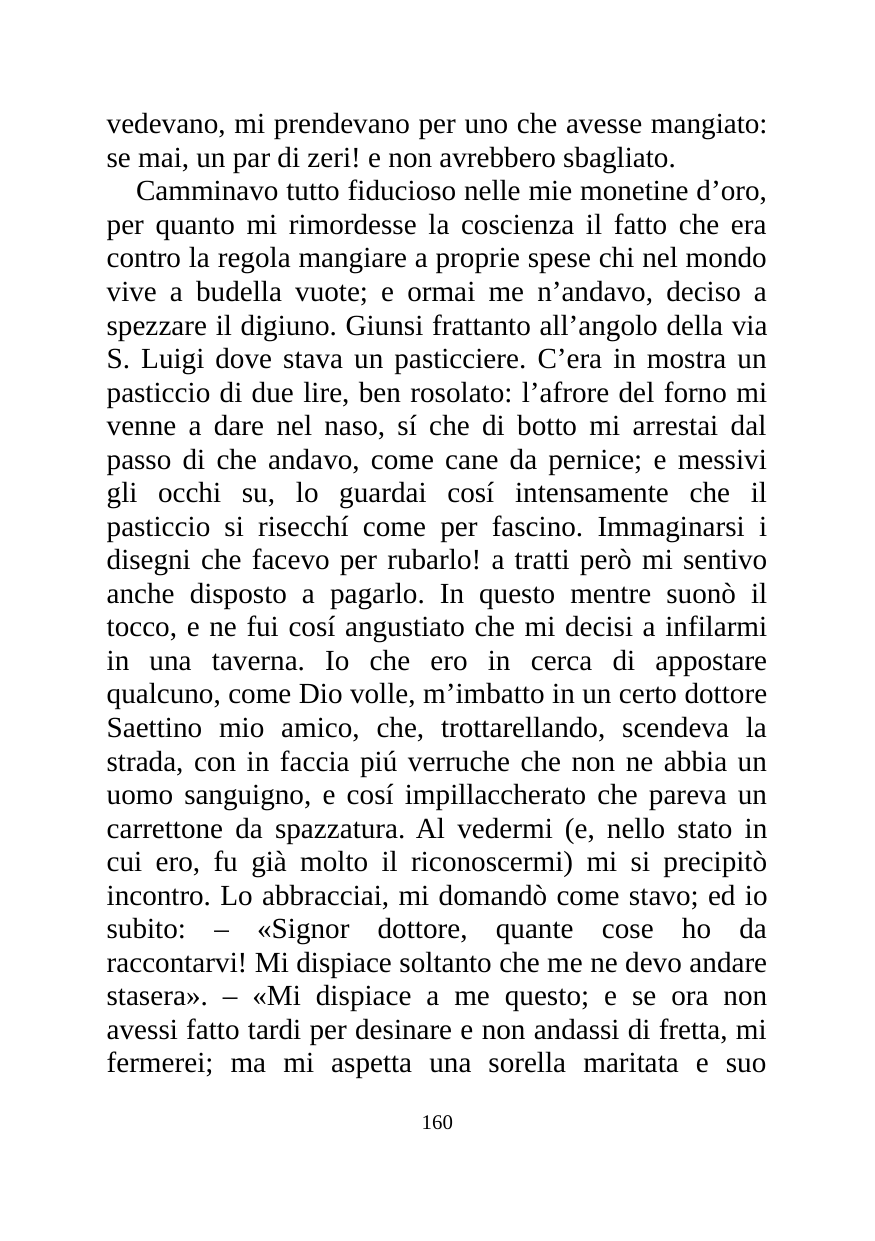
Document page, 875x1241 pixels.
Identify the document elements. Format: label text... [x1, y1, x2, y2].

text vedevano, mi prendevano per uno che avesse mangiato: se mai, un par di zeri! e non avrebbero sbagliato. [106, 106, 768, 173]
text Camminavo tutto fiducioso nelle mie monetine d’oro, per quanto mi rimordesse la coscienza il fatto che era contro la regola mangiare a proprie spese chi nel mondo vive a budella vuote; e ormai me n’andavo, deciso a spezzare il digiuno. Giunsi frattanto all’angolo della via S. Luigi dove stava un pasticciere. C’era in mostra un pasticcio di due lire, ben rosolato: l’afrore del forno mi venne a dare nel naso, sí che di botto mi arrestai dal passo di che andavo, come cane da pernice; e messivi gli occhi su, lo guardai cosí intensamente che il pasticcio si risecchí come per fascino. Immaginarsi i disegni che facevo per rubarlo! a tratti però mi sentivo anche disposto a pagarlo. In questo mentre suonò il tocco, e ne fui cosí angustiato che mi decisi a infilarmi in una taverna. Io che ero in cerca di appostare qualcuno, come Dio volle, m’imbatto in un certo dottore Saettino mio amico, che, trottarellando, scendeva la strada, con in faccia piú verruche che non ne abbia un uomo sanguigno, e cosí impillaccherato che pareva un carrettone da spazzatura. Al vedermi (e, nello stato in cui ero, fu già molto il riconoscermi) mi si precipitò incontro. Lo abbracciai, mi domandò come stavo; ed io subito: – «Signor dottore, quante cose ho da raccontarvi! Mi dispiace soltanto che me ne devo andare stasera». – «Mi dispiace a me questo; e se ora non avessi fatto tardi per desinare e non andassi di fretta, mi fermerei; ma mi aspetta una sorella maritata e suo [106, 173, 768, 1079]
